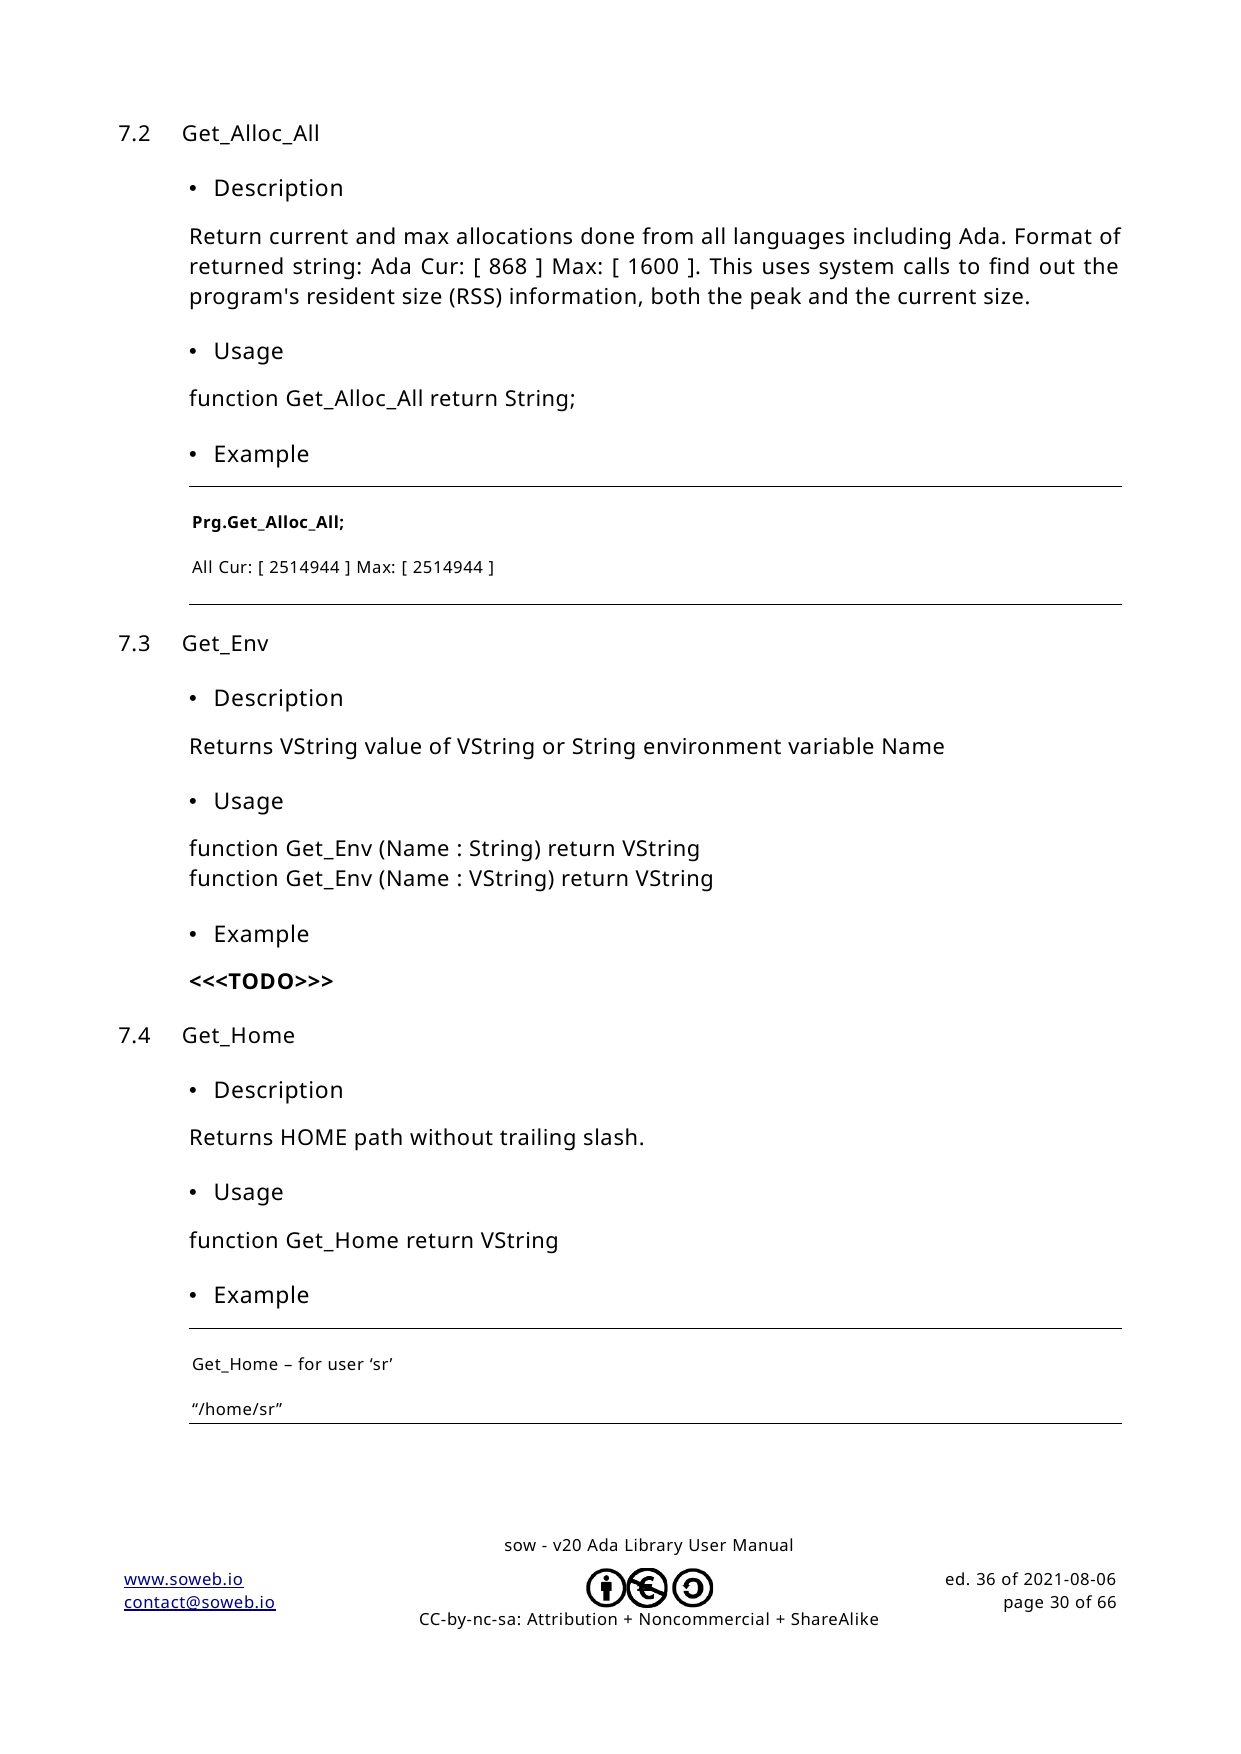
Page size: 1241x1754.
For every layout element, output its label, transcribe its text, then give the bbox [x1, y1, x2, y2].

subtitle Example [189, 1278, 1122, 1310]
text function Get_Env (Name : VString) return VString [189, 863, 1122, 893]
subtitle Usage [189, 784, 1122, 816]
text function Get_Home return VString [189, 1225, 1122, 1255]
text Returns HOME path without trailing slash. [189, 1122, 1122, 1152]
picture [585, 1568, 668, 1608]
subtitle Description [189, 1073, 1122, 1104]
list Get_Home – for user ‘sr’ “/home/sr” [189, 1329, 1122, 1423]
text Returns VString value of VString or String environment variable Name [189, 731, 1122, 761]
subtitle Usage [189, 1176, 1122, 1207]
subtitle Get_Alloc_All [118, 118, 1122, 148]
list Prg.Get_Alloc_All; All Cur: [ 2514944 ] Max: [ 2514944 ] [189, 508, 1122, 604]
subtitle Get_Home [118, 1019, 1122, 1049]
text Return current and max allocations done from all languages including Ada. Format of returned string: Ada Cur: [ 868 ] Max: [ 1600 ]. This uses system calls to find out the program's resident size (RSS) information, both the peak and the current size. [189, 221, 1122, 311]
subtitle Usage [189, 334, 1122, 366]
text <<<TODO>>> [189, 966, 1122, 996]
subtitle Description [189, 172, 1122, 203]
subtitle Example [189, 917, 1122, 948]
picture [672, 1568, 714, 1608]
subtitle Example [189, 437, 1122, 468]
text function Get_Env (Name : String) return VString [189, 833, 1122, 863]
subtitle Description [189, 682, 1122, 713]
text function Get_Alloc_All return String; [189, 383, 1122, 413]
subtitle Get_Env [118, 628, 1122, 658]
